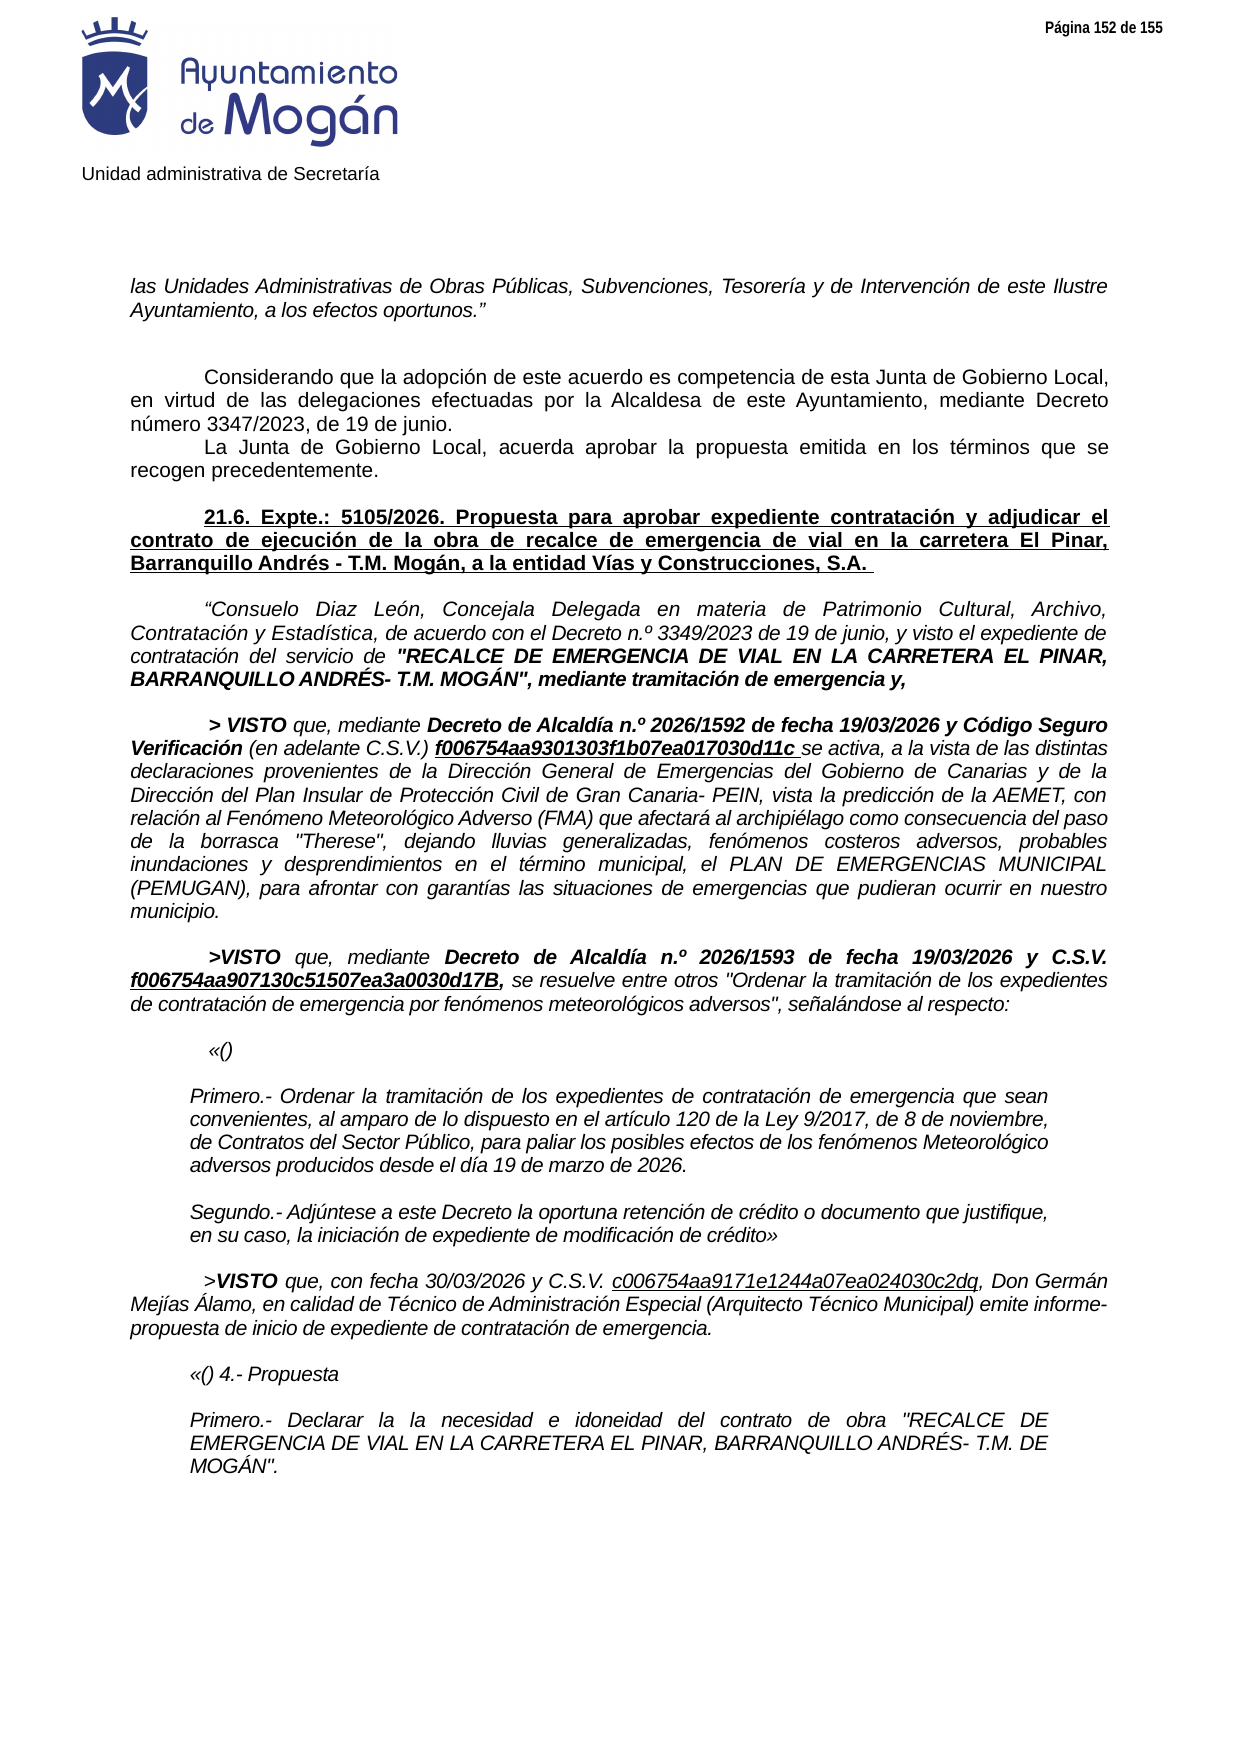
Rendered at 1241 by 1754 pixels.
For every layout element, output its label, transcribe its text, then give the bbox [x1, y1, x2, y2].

text Primero.- Ordenar la tramitación de los expedientes de contratación de emergencia que sean convenientes, al amparo de lo dispuesto en el artículo 120 de la Ley 9/2017, de 8 de noviembre, de Contratos del Sector Público, para paliar los posibles efectos de los fenómenos Meteorológico adversos producidos desde el día 19 de marzo de 2026. [189, 1084, 1051, 1177]
text «() 4.- Propuesta [189, 1362, 1051, 1385]
text 21.6. Expte.: 5105/2026. Propuesta para aprobar expediente contratación y adjudicar el contrato de ejecución de la obra de recalce de emergencia de vial en la carretera El Pinar, Barranquillo Andrés - T.M. Mogán, a la entidad Vías y Construcciones, S.A. [130, 505, 1110, 575]
text «() [130, 1038, 1110, 1061]
text Considerando que la adopción de este acuerdo es competencia de esta Junta de Gobierno Local, en virtud de las delegaciones efectuadas por la Alcaldesa de este Ayuntamiento, mediante Decreto número 3347/2023, de 19 de junio. [130, 366, 1110, 436]
text Primero.- Declarar la la necesidad e idoneidad del contrato de obra "RECALCE DE EMERGENCIA DE VIAL EN LA CARRETERA EL PINAR, BARRANQUILLO ANDRÉS- T.M. DE MOGÁN". [189, 1408, 1051, 1478]
text >VISTO que, con fecha 30/03/2026 y C.S.V. c006754aa9171e1244a07ea024030c2dq, Don Germán Mejías Álamo, en calidad de Técnico de Administración Especial (Arquitecto Técnico Municipal) emite informe- propuesta de inicio de expediente de contratación de emergencia. [130, 1269, 1110, 1339]
text Segundo.- Adjúntese a este Decreto la oportuna retención de crédito o documento que justifique, en su caso, la iniciación de expediente de modificación de crédito» [189, 1200, 1051, 1247]
text >VISTO que, mediante Decreto de Alcaldía n.º 2026/1593 de fecha 19/03/2026 y C.S.V. f006754aa907130c51507ea3a0030d17B, se resuelve entre otros "Ordenar la tramitación de los expedientes de contratación de emergencia por fenómenos meteorológicos adversos", señalándose al respecto: [130, 946, 1110, 1015]
picture [81, 17, 398, 153]
text > VISTO que, mediante Decreto de Alcaldía n.º 2026/1592 de fecha 19/03/2026 y Código Seguro Verificación (en adelante C.S.V.) f006754aa9301303f1b07ea017030d11c se activa, a la vista de las distintas declaraciones provenientes de la Dirección General de Emergencias del Gobierno de Canarias y de la Dirección del Plan Insular de Protección Civil de Gran Canaria- PEIN, vista la predicción de la AEMET, con relación al Fenómeno Meteorológico Adverso (FMA) que afectará al archipiélago como consecuencia del paso de la borrasca "Therese", dejando lluvias generalizadas, fenómenos costeros adversos, probables inundaciones y desprendimientos en el término municipal, el PLAN DE EMERGENCIAS MUNICIPAL (PEMUGAN), para afrontar con garantías las situaciones de emergencias que pudieran ocurrir en nuestro municipio. [130, 714, 1110, 923]
text La Junta de Gobierno Local, acuerda aprobar la propuesta emitida en los términos que se recogen precedentemente. [130, 436, 1110, 482]
text las Unidades Administrativas de Obras Públicas, Subvenciones, Tesorería y de Intervención de este Ilustre Ayuntamiento, a los efectos oportunos.” [130, 275, 1110, 321]
text “Consuelo Diaz León, Concejala Delegada en materia de Patrimonio Cultural, Archivo, Contratación y Estadística, de acuerdo con el Decreto n.º 3349/2023 de 19 de junio, y visto el expediente de contratación del servicio de "RECALCE DE EMERGENCIA DE VIAL EN LA CARRETERA EL PINAR, BARRANQUILLO ANDRÉS- T.M. MOGÁN", mediante tramitación de emergencia y, [130, 598, 1110, 691]
